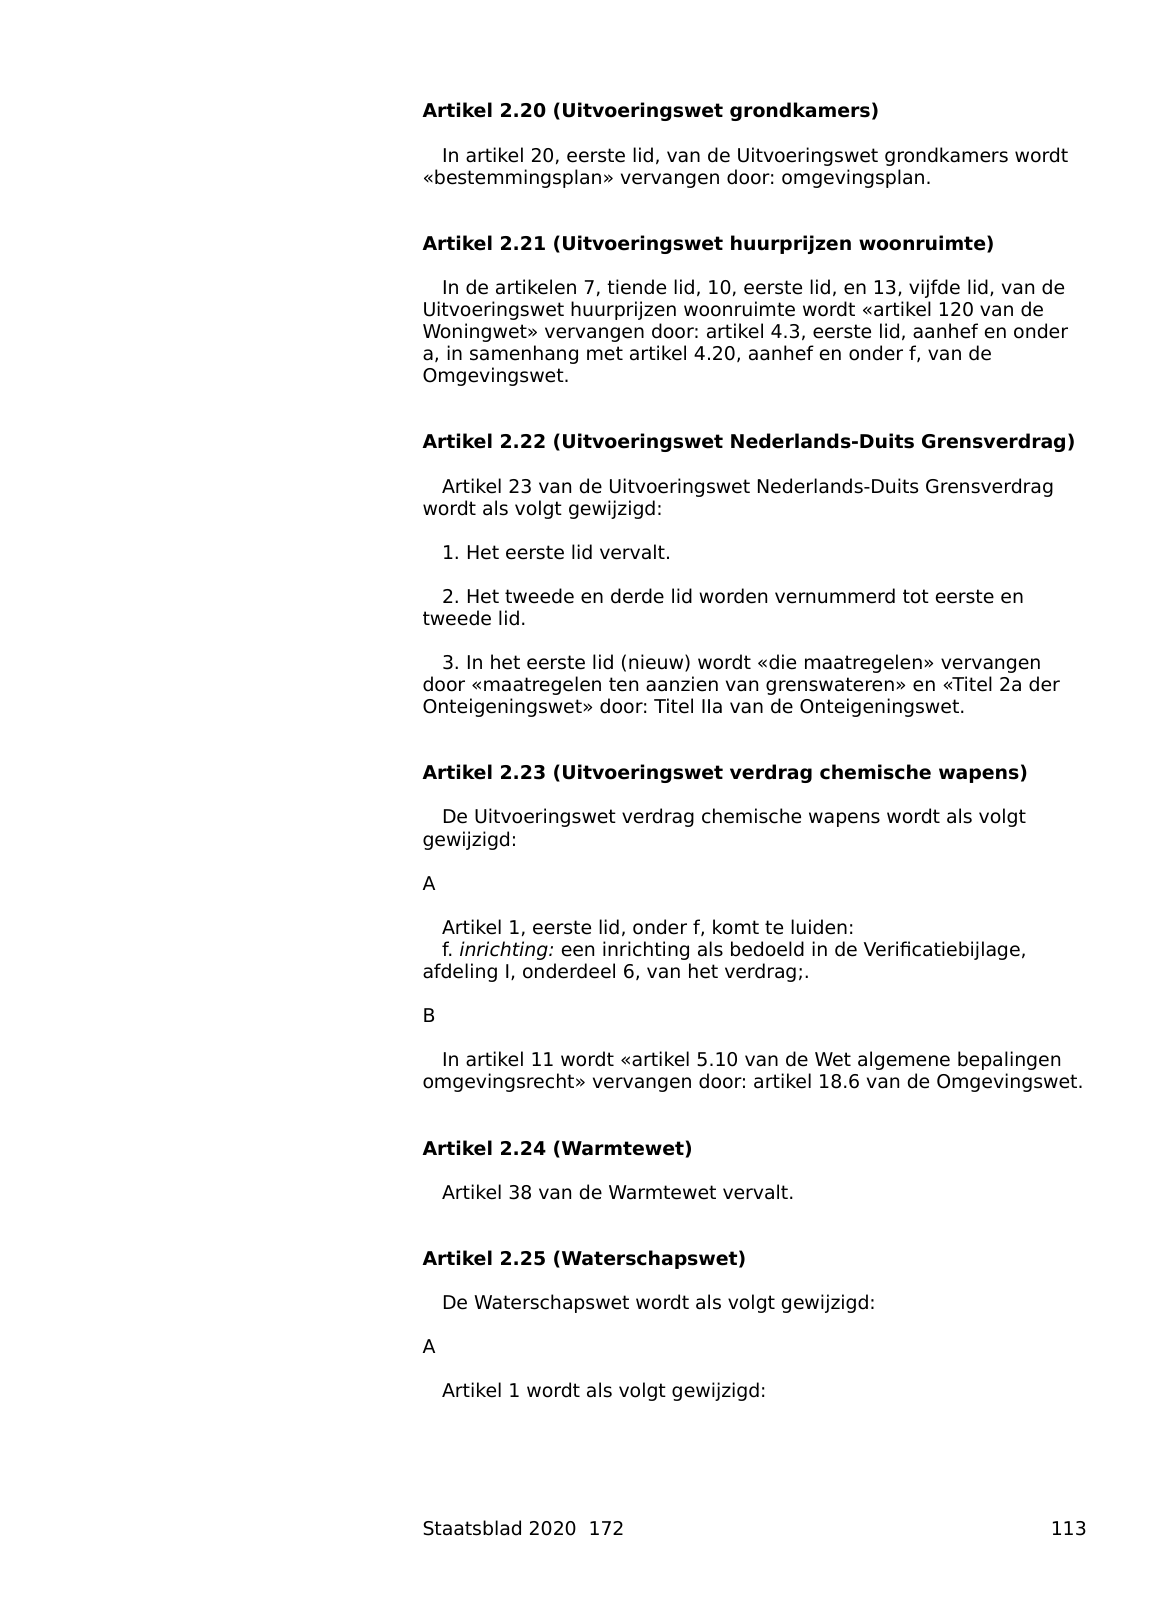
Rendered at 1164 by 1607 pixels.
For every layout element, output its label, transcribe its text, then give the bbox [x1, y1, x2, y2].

text In artikel 20, eerste lid, van de Uitvoeringswet grondkamers wordt «bestemmingsplan» vervangen door: omgevingsplan. [422, 144, 1087, 188]
subtitle Artikel 2.25 (Waterschapswet) [422, 1248, 1087, 1270]
text A [422, 873, 1087, 894]
text A [422, 1336, 1087, 1358]
text B [422, 1005, 1087, 1027]
text Artikel 38 van de Warmtewet vervalt. [422, 1182, 1087, 1203]
text f. inrichting: een inrichting als bedoeld in de Verificatiebijlage, afdeling I, onderdeel 6, van het verdrag;. [422, 939, 1087, 983]
text De Waterschapswet wordt als volgt gewijzigd: [422, 1292, 1087, 1314]
text Artikel 23 van de Uitvoeringswet Nederlands-Duits Grensverdrag wordt als volgt gewijzigd: [422, 476, 1087, 519]
subtitle Artikel 2.23 (Uitvoeringswet verdrag chemische wapens) [422, 762, 1087, 784]
text 1. Het eerste lid vervalt. [422, 542, 1087, 564]
text 3. In het eerste lid (nieuw) wordt «die maatregelen» vervangen door «maatregelen ten aanzien van grenswateren» en «Titel 2a der Onteigeningswet» door: Titel IIa van de Onteigeningswet. [422, 652, 1087, 718]
text 2. Het tweede en derde lid worden vernummerd tot eerste en tweede lid. [422, 586, 1087, 630]
subtitle Artikel 2.24 (Warmtewet) [422, 1137, 1087, 1159]
subtitle Artikel 2.22 (Uitvoeringswet Nederlands-Duits Grensverdrag) [422, 431, 1087, 453]
text In de artikelen 7, tiende lid, 10, eerste lid, en 13, vijfde lid, van de Uitvoeringswet huurprijzen woonruimte wordt «artikel 120 van de Woningwet» vervangen door: artikel 4.3, eerste lid, aanhef en onder a, in samenhang met artikel 4.20, aanhef en onder f, van de Omgevingswet. [422, 277, 1087, 387]
text Artikel 1, eerste lid, onder f, komt te luiden: [422, 917, 1087, 939]
subtitle Artikel 2.21 (Uitvoeringswet huurprijzen woonruimte) [422, 233, 1087, 255]
text Artikel 1 wordt als volgt gewijzigd: [422, 1380, 1087, 1402]
text In artikel 11 wordt «artikel 5.10 van de Wet algemene bepalingen omgevingsrecht» vervangen door: artikel 18.6 van de Omgevingswet. [422, 1049, 1087, 1093]
text De Uitvoeringswet verdrag chemische wapens wordt als volgt gewijzigd: [422, 806, 1087, 850]
subtitle Artikel 2.20 (Uitvoeringswet grondkamers) [422, 100, 1087, 122]
